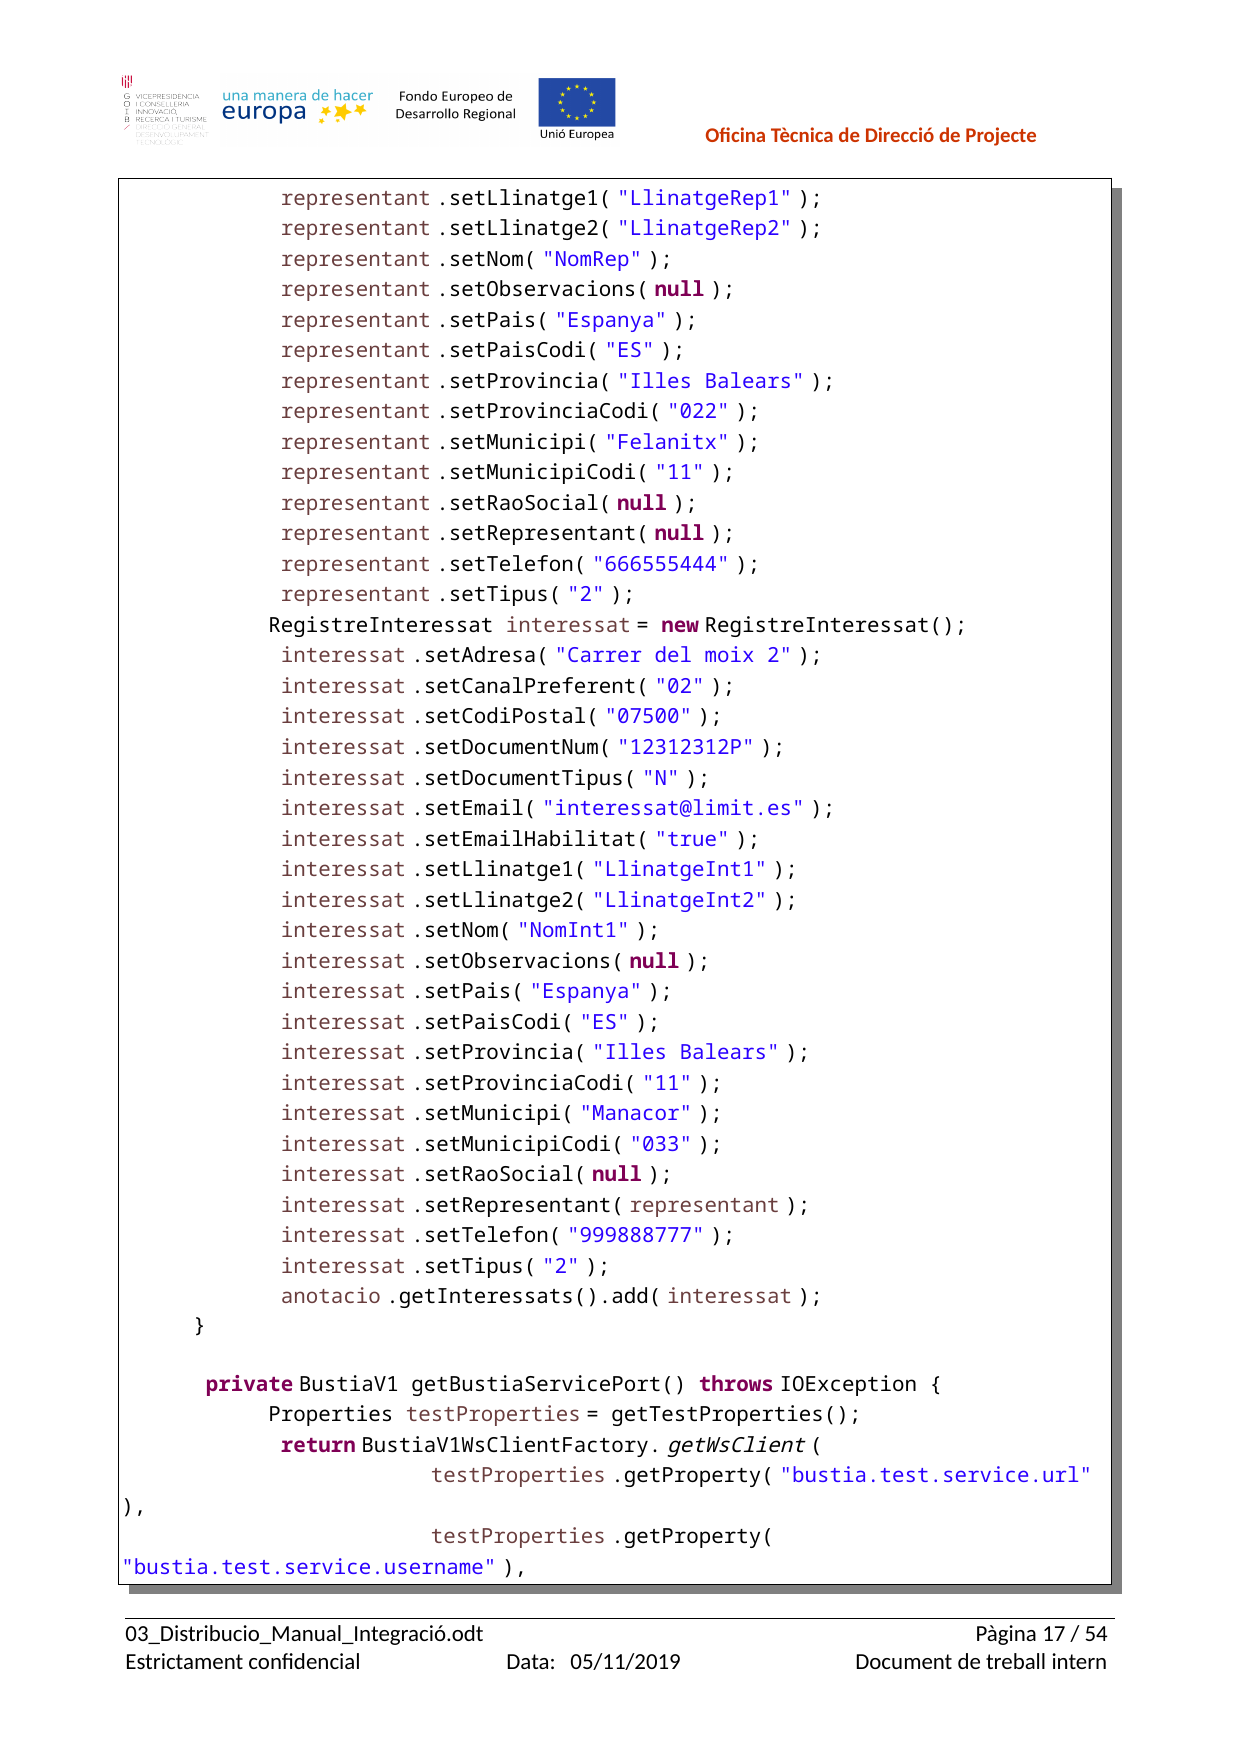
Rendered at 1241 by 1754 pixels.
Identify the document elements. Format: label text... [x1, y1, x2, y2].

text interessat .setEmail( "interessat@limit.es" ); [119, 788, 1111, 819]
text interessat .setDocumentTipus( "N" ); [119, 758, 1111, 788]
text interessat .setLlinatge2( "LlinatgeInt2" ); [119, 880, 1111, 910]
text representant .setMunicipi( "Felanitx" ); [119, 422, 1111, 452]
text interessat .setRepresentant( representant ); [119, 1185, 1111, 1215]
text interessat .setNom( "NomInt1" ); [119, 910, 1111, 941]
text representant .setRaoSocial( null ); [119, 483, 1111, 513]
text interessat .setTipus( "2" ); [119, 1246, 1111, 1276]
text RegistreInteressat interessat = new RegistreInteressat(); [119, 605, 1111, 636]
text representant .setMunicipiCodi( "11" ); [119, 452, 1111, 483]
text return BustiaV1WsClientFactory. getWsClient ( [119, 1425, 1111, 1455]
text private BustiaV1 getBustiaServicePort() throws IOException { [119, 1364, 1111, 1394]
text interessat .setCodiPostal( "07500" ); [119, 697, 1111, 727]
text interessat .setCanalPreferent( "02" ); [119, 666, 1111, 697]
text interessat .setDocumentNum( "12312312P" ); [119, 727, 1111, 758]
text interessat .setObservacions( null ); [119, 941, 1111, 971]
text interessat .setLlinatge1( "LlinatgeInt1" ); [119, 849, 1111, 880]
text representant .setLlinatge2( "LlinatgeRep2" ); [119, 208, 1111, 239]
text interessat .setTelefon( "999888777" ); [119, 1215, 1111, 1246]
text representant .setProvinciaCodi( "022" ); [119, 391, 1111, 422]
text representant .setObservacions( null ); [119, 269, 1111, 300]
text anotacio .getInteressats().add( interessat ); [119, 1276, 1111, 1307]
picture [118, 73, 213, 147]
picture [219, 73, 621, 147]
text representant .setTipus( "2" ); [119, 574, 1111, 605]
text interessat .setPaisCodi( "ES" ); [119, 1002, 1111, 1032]
text } [119, 1307, 1111, 1338]
text interessat .setProvincia( "Illes Balears" ); [119, 1032, 1111, 1063]
text Properties testProperties = getTestProperties(); [119, 1394, 1111, 1425]
text representant .setNom( "NomRep" ); [119, 239, 1111, 269]
text interessat .setProvinciaCodi( "11" ); [119, 1063, 1111, 1093]
text interessat .setEmailHabilitat( "true" ); [119, 819, 1111, 849]
text representant .setRepresentant( null ); [119, 513, 1111, 544]
text testProperties .getProperty( "bustia.test.service.url" ), [119, 1455, 1111, 1516]
text interessat .setAdresa( "Carrer del moix 2" ); [119, 636, 1111, 666]
text interessat .setPais( "Espanya" ); [119, 971, 1111, 1002]
text representant .setProvincia( "Illes Balears" ); [119, 361, 1111, 391]
text testProperties .getProperty( "bustia.test.service.username" ), [119, 1516, 1111, 1583]
text representant .setPaisCodi( "ES" ); [119, 330, 1111, 361]
text representant .setTelefon( "666555444" ); [119, 544, 1111, 574]
text interessat .setMunicipi( "Manacor" ); [119, 1093, 1111, 1124]
text interessat .setRaoSocial( null ); [119, 1154, 1111, 1185]
text representant .setPais( "Espanya" ); [119, 300, 1111, 330]
text interessat .setMunicipiCodi( "033" ); [119, 1124, 1111, 1154]
text representant .setLlinatge1( "LlinatgeRep1" ); [119, 179, 1111, 208]
